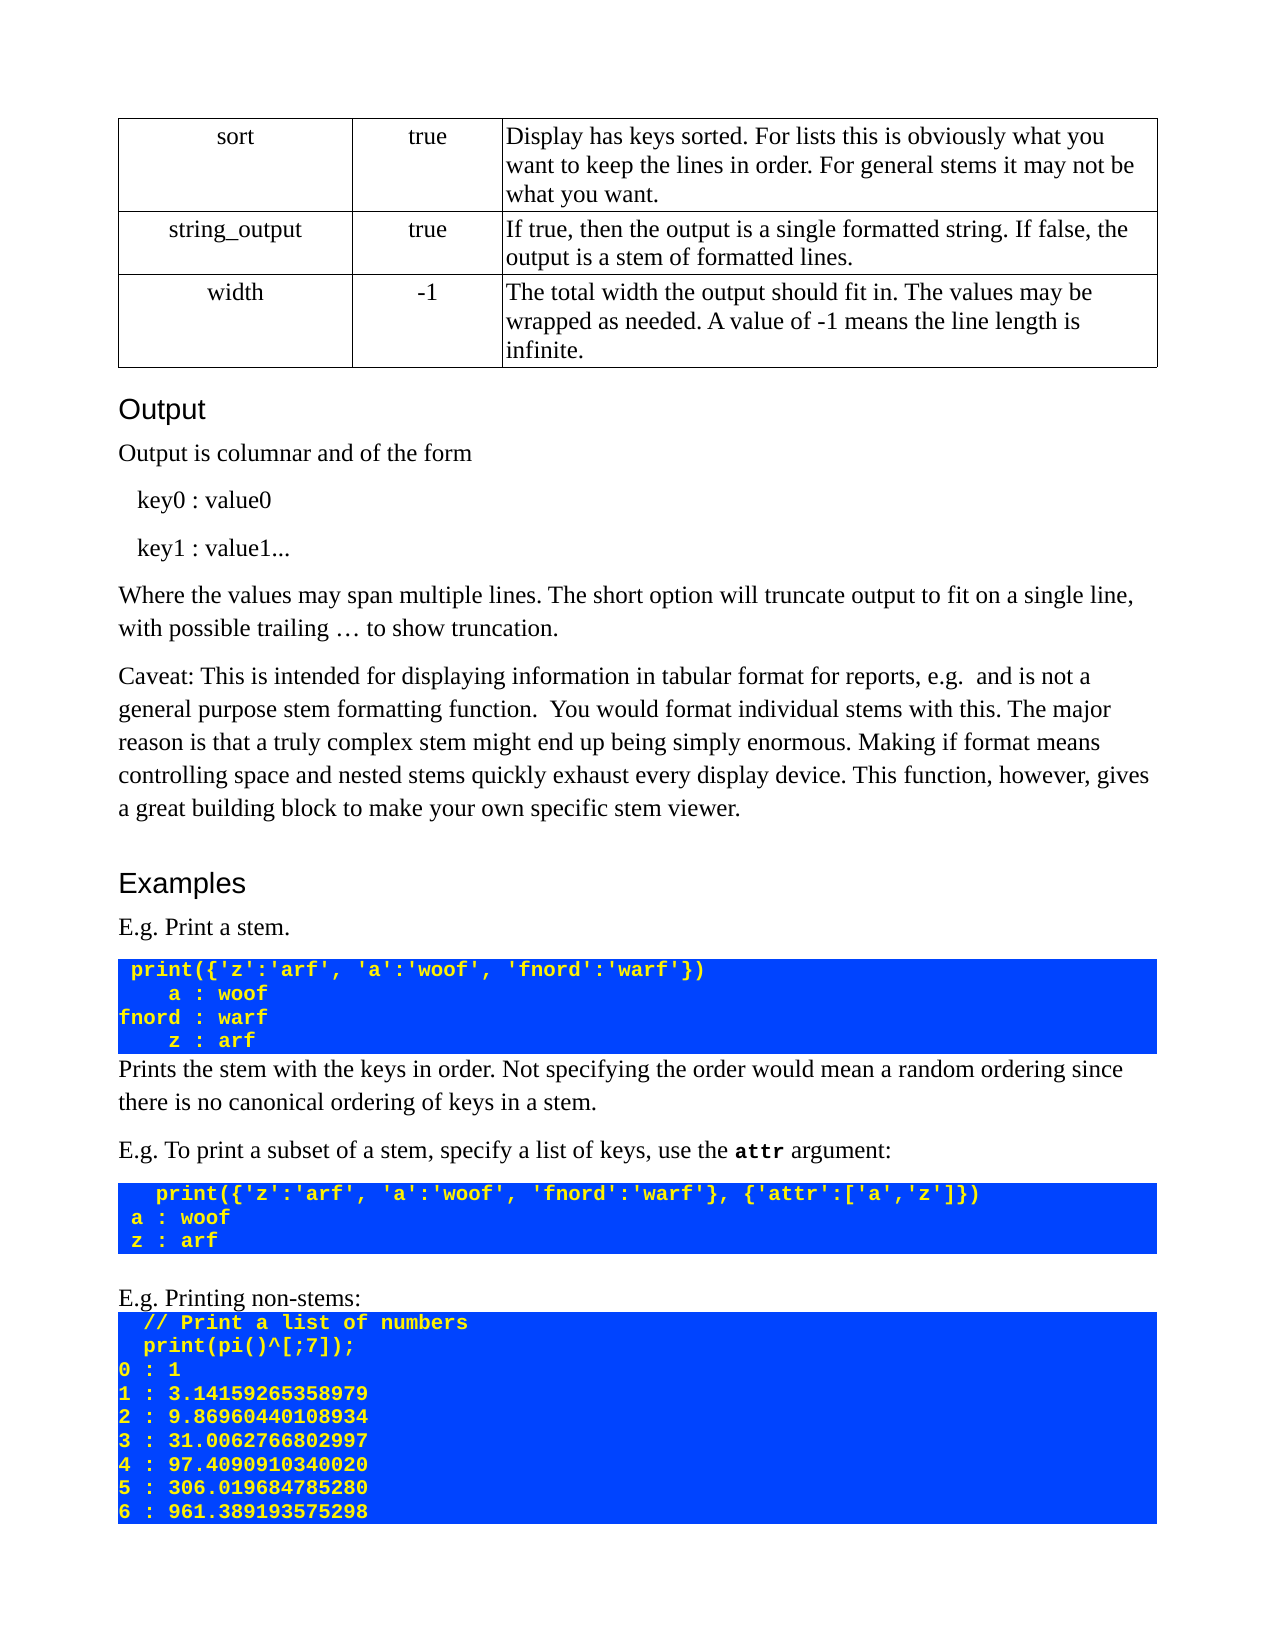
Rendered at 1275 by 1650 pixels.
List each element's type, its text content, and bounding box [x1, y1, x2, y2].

text 4 : 97.4090910340020 [118, 1453, 1157, 1477]
text key1 : value1... [118, 533, 1157, 562]
text z : arf [118, 1231, 1157, 1254]
text a : woof [118, 983, 1157, 1007]
table_cell width [119, 275, 352, 367]
table_cell string_output [119, 212, 352, 274]
text Caveat: This is intended for displaying information in tabular format for reports, e.g. and is not a general purpose stem formatting function. You would format individual stems with this. The major reason is that a truly complex stem might end up being simply enormous. Making if format means controlling space and nested stems quickly exhaust every display device. This function, however, gives a great building block to make your own specific stem viewer. [118, 661, 1157, 822]
table_cell -1 [353, 275, 502, 367]
table_cell If true, then the output is a single formatted string. If false, the output is a stem of formatted lines. [503, 212, 1157, 274]
table_cell true [353, 212, 502, 274]
subtitle Examples [118, 866, 1157, 899]
text 2 : 9.86960440108934 [118, 1406, 1157, 1430]
text fnord : warf [118, 1007, 1157, 1030]
text E.g. Printing non-stems: [118, 1283, 1157, 1312]
text E.g. To print a subset of a stem, specify a list of keys, use the attr argument: [118, 1135, 1157, 1164]
table_cell true [353, 119, 502, 211]
subtitle Output [118, 392, 1157, 425]
text 1 : 3.14159265358979 [118, 1383, 1157, 1406]
text Prints the stem with the keys in order. Not specifying the order would mean a random ordering since there is no canonical ordering of keys in a stem. [118, 1054, 1157, 1116]
table_cell The total width the output should fit in. The values may be wrapped as needed. A value of -1 means the line length is infinite. [503, 275, 1157, 367]
table_cell Display has keys sorted. For lists this is obviously what you want to keep the lines in order. For general stems it may not be what you want. [503, 119, 1157, 211]
text Where the values may span multiple lines. The short option will truncate output to fit on a single line, with possible trailing … to show truncation. [118, 581, 1157, 642]
text print({'z':'arf', 'a':'woof', 'fnord':'warf'}) [118, 959, 1157, 983]
text 3 : 31.0062766802997 [118, 1430, 1157, 1453]
table_cell sort [119, 119, 352, 211]
text E.g. Print a stem. [118, 912, 1157, 941]
text z : arf [118, 1030, 1157, 1054]
text Output is columnar and of the form [118, 438, 1157, 466]
text print(pi()^[;7]); [118, 1335, 1157, 1359]
text 0 : 1 [118, 1359, 1157, 1383]
text // Print a list of numbers [118, 1312, 1157, 1335]
text key0 : value0 [118, 485, 1157, 514]
text 6 : 961.389193575298 [118, 1501, 1157, 1524]
text 5 : 306.019684785280 [118, 1477, 1157, 1501]
text print({'z':'arf', 'a':'woof', 'fnord':'warf'}, {'attr':['a','z']}) a : woof [118, 1183, 1157, 1231]
